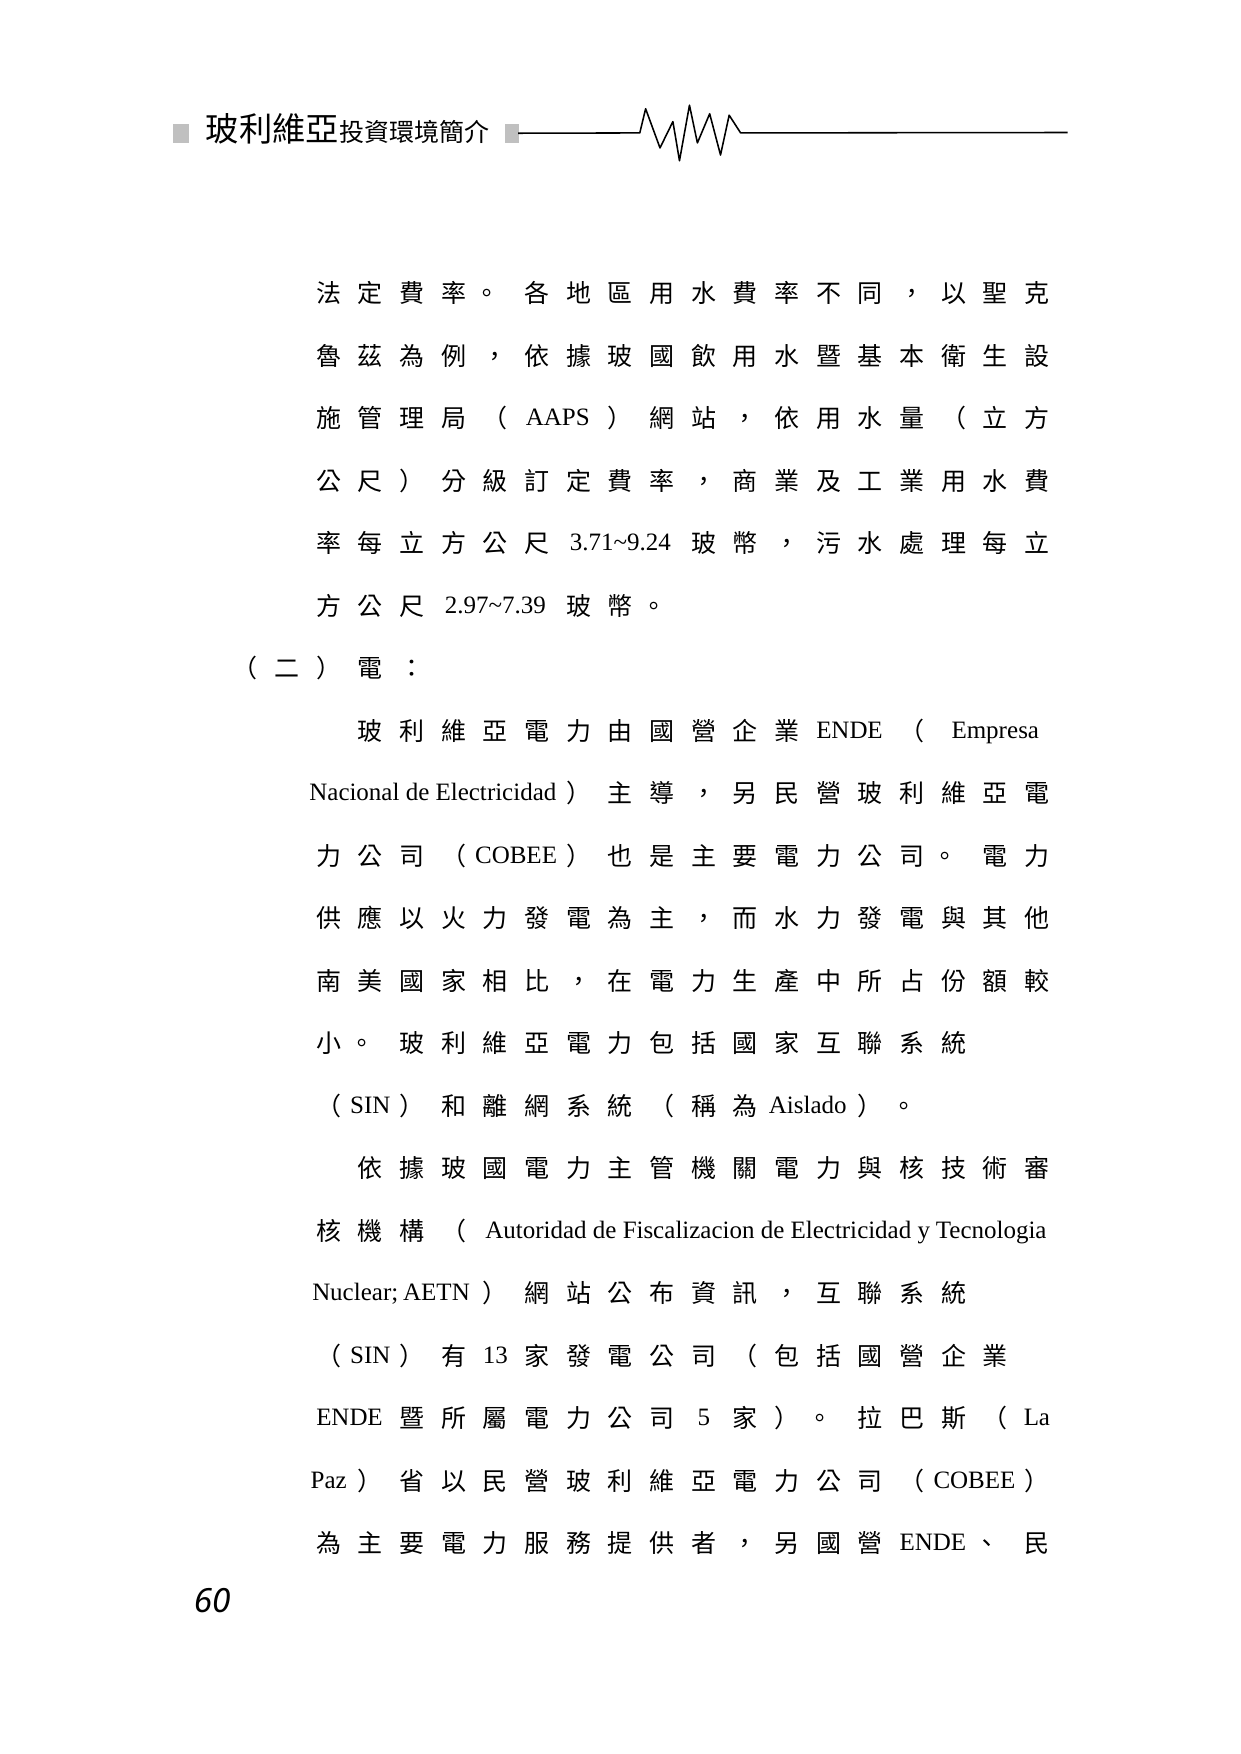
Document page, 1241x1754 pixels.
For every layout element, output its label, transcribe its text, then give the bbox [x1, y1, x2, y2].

text 依據玻國電力主管機關電力與核技術審核機構（Autoridad de Fiscalizacion de Electricidad y Tecnologia Nuclear; AETN）網站公布資訊，互聯系統（SIN）有13家發電公司（包括國營企業ENDE暨所屬電力公司5家）。拉巴斯（La Paz）省以民營玻利維亞電力公司（COBEE）為主要電力服務提供者，另國營ENDE、民 [281, 1125, 1058, 1563]
text 法定費率。各地區用水費率不同，以聖克魯茲為例，依據玻國飲用水暨基本衛生設施管理局（AAPS）網站，依用水量（立方公尺）分級訂定費率，商業及工業用水費率每立方公尺3.71~9.24玻幣，污水處理每立方公尺2.97~7.39玻幣。 [281, 250, 1058, 625]
text （二）電： [207, 625, 1058, 688]
text 玻利維亞電力由國營企業ENDE（Empresa Nacional de Electricidad）主導，另民營玻利維亞電力公司（COBEE）也是主要電力公司。電力供應以火力發電為主，而水力發電與其他南美國家相比，在電力生產中所占份額較小。玻利維亞電力包括國家互聯系統（SIN）和離網系統（稱為Aislado）。 [281, 688, 1058, 1125]
